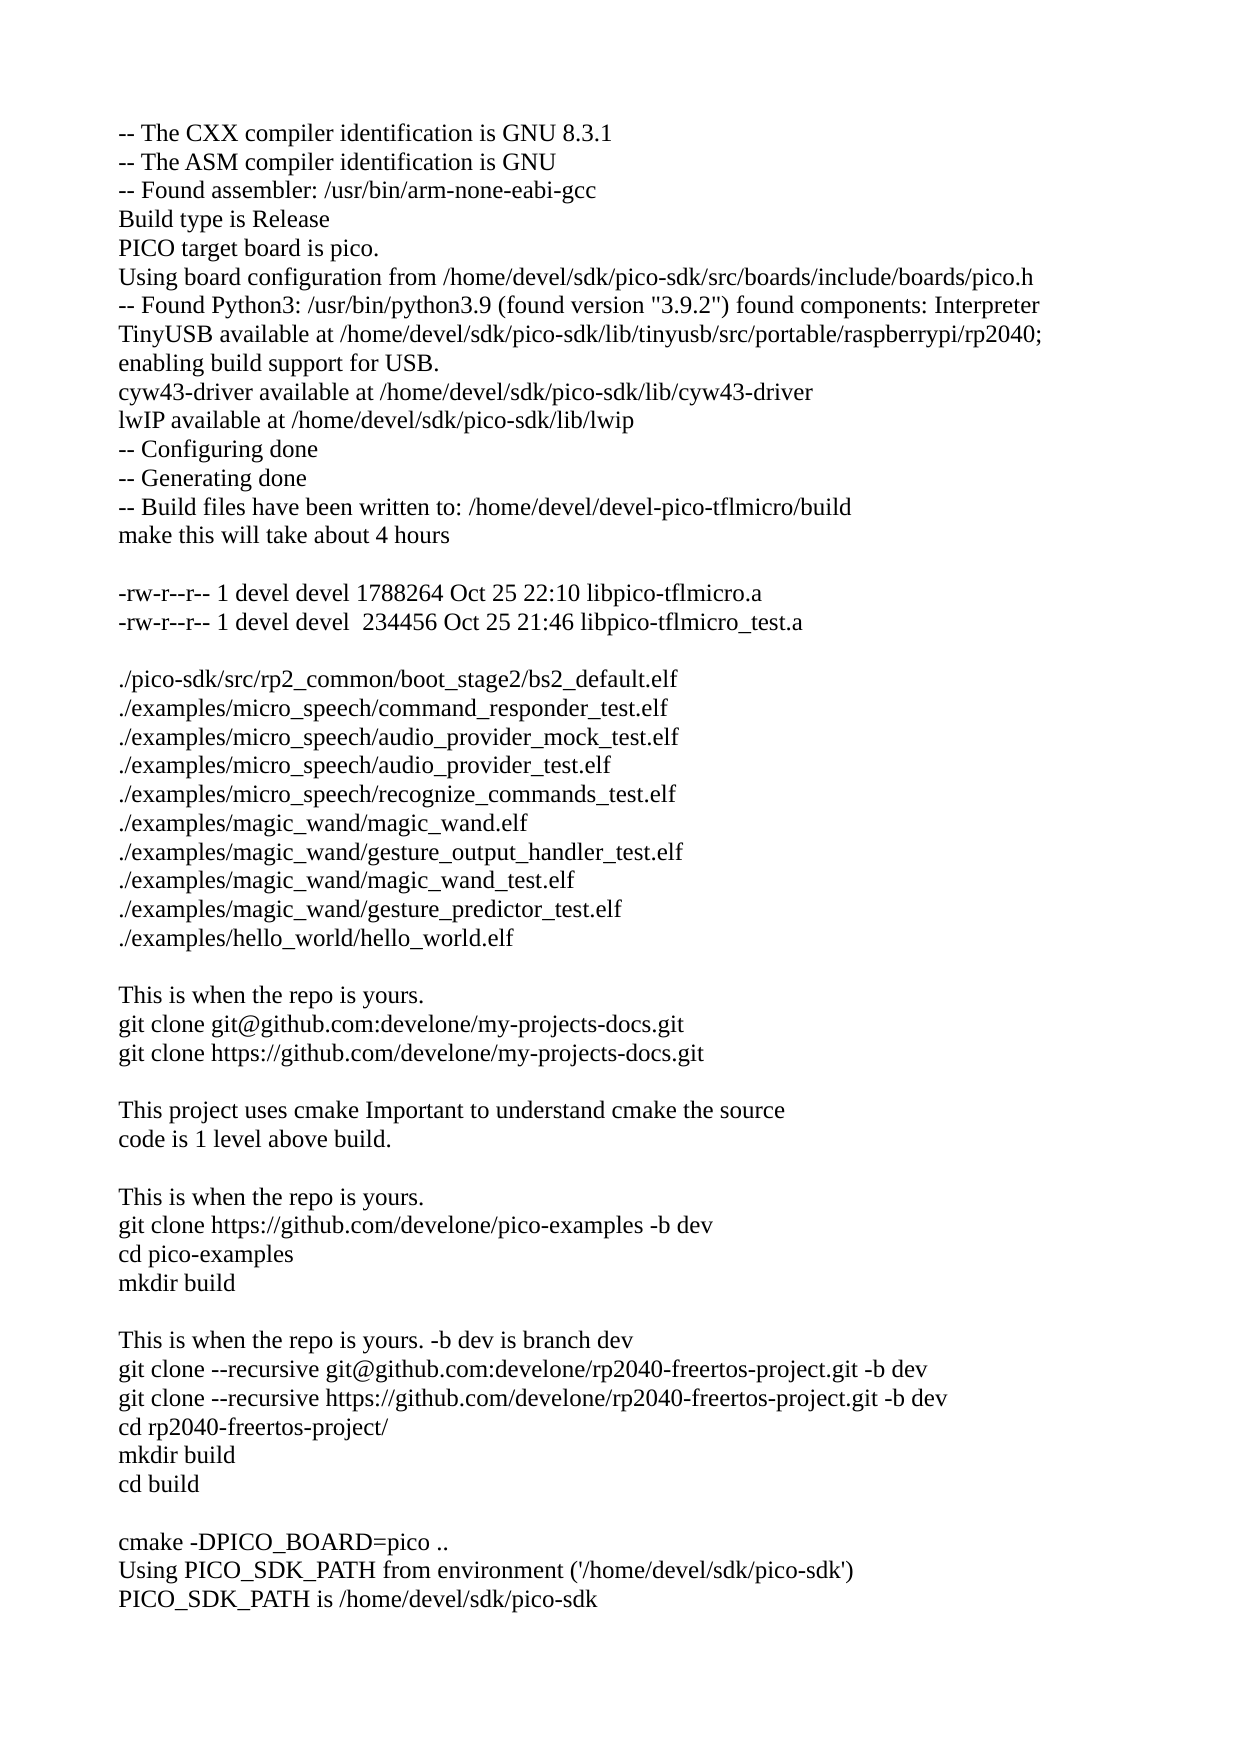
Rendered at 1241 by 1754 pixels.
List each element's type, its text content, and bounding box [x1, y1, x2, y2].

text code is 1 level above build. [118, 1124, 1122, 1153]
text -- Found Python3: /usr/bin/python3.9 (found version "3.9.2") found components: Interpreter [118, 291, 1122, 319]
text ./examples/magic_wand/gesture_predictor_test.elf [118, 894, 1122, 923]
text cd rp2040-freertos-project/ [118, 1412, 1122, 1441]
text cmake -DPICO_BOARD=pico .. [118, 1527, 1122, 1556]
text cd pico-examples [118, 1239, 1122, 1268]
text ./examples/micro_speech/recognize_commands_test.elf [118, 779, 1122, 808]
text ./examples/micro_speech/audio_provider_test.elf [118, 751, 1122, 779]
text ./examples/magic_wand/gesture_output_handler_test.elf [118, 837, 1122, 866]
text Using PICO_SDK_PATH from environment ('/home/devel/sdk/pico-sdk') [118, 1556, 1122, 1584]
text git clone git@github.com:develone/my-projects-docs.git [118, 1009, 1122, 1038]
text git clone https://github.com/develone/my-projects-docs.git [118, 1038, 1122, 1067]
text -rw-r--r-- 1 devel devel 1788264 Oct 25 22:10 libpico-tflmicro.a [118, 578, 1122, 607]
text -- Configuring done [118, 434, 1122, 463]
text mkdir build [118, 1441, 1122, 1469]
text -- Found assembler: /usr/bin/arm-none-eabi-gcc [118, 176, 1122, 204]
text This is when the repo is yours. -b dev is branch dev [118, 1326, 1122, 1354]
text ./examples/magic_wand/magic_wand_test.elf [118, 866, 1122, 894]
text git clone https://github.com/develone/pico-examples -b dev [118, 1211, 1122, 1239]
text make this will take about 4 hours [118, 521, 1122, 549]
text This is when the repo is yours. [118, 1182, 1122, 1211]
text ./pico-sdk/src/rp2_common/boot_stage2/bs2_default.elf [118, 664, 1122, 693]
text Using board configuration from /home/devel/sdk/pico-sdk/src/boards/include/boards/pico.h [118, 262, 1122, 291]
text This is when the repo is yours. [118, 981, 1122, 1009]
text -- Build files have been written to: /home/devel/devel-pico-tflmicro/build [118, 492, 1122, 521]
text cyw43-driver available at /home/devel/sdk/pico-sdk/lib/cyw43-driver [118, 377, 1122, 406]
text cd build [118, 1469, 1122, 1498]
text ./examples/micro_speech/command_responder_test.elf [118, 693, 1122, 722]
text PICO target board is pico. [118, 233, 1122, 262]
text This project uses cmake Important to understand cmake the source [118, 1096, 1122, 1124]
text ./examples/magic_wand/magic_wand.elf [118, 808, 1122, 837]
text -- The CXX compiler identification is GNU 8.3.1 [118, 118, 1122, 147]
text -rw-r--r-- 1 devel devel 234456 Oct 25 21:46 libpico-tflmicro_test.a [118, 607, 1122, 636]
text ./examples/hello_world/hello_world.elf [118, 923, 1122, 952]
text mkdir build [118, 1268, 1122, 1297]
text ./examples/micro_speech/audio_provider_mock_test.elf [118, 722, 1122, 751]
text PICO_SDK_PATH is /home/devel/sdk/pico-sdk [118, 1584, 1122, 1613]
text -- The ASM compiler identification is GNU [118, 147, 1122, 176]
text git clone --recursive git@github.com:develone/rp2040-freertos-project.git -b dev [118, 1354, 1122, 1383]
text lwIP available at /home/devel/sdk/pico-sdk/lib/lwip [118, 406, 1122, 434]
text -- Generating done [118, 463, 1122, 492]
text git clone --recursive https://github.com/develone/rp2040-freertos-project.git -b dev [118, 1383, 1122, 1412]
text TinyUSB available at /home/devel/sdk/pico-sdk/lib/tinyusb/src/portable/raspberrypi/rp2040; enabling build support for USB. [118, 319, 1122, 377]
text Build type is Release [118, 204, 1122, 233]
